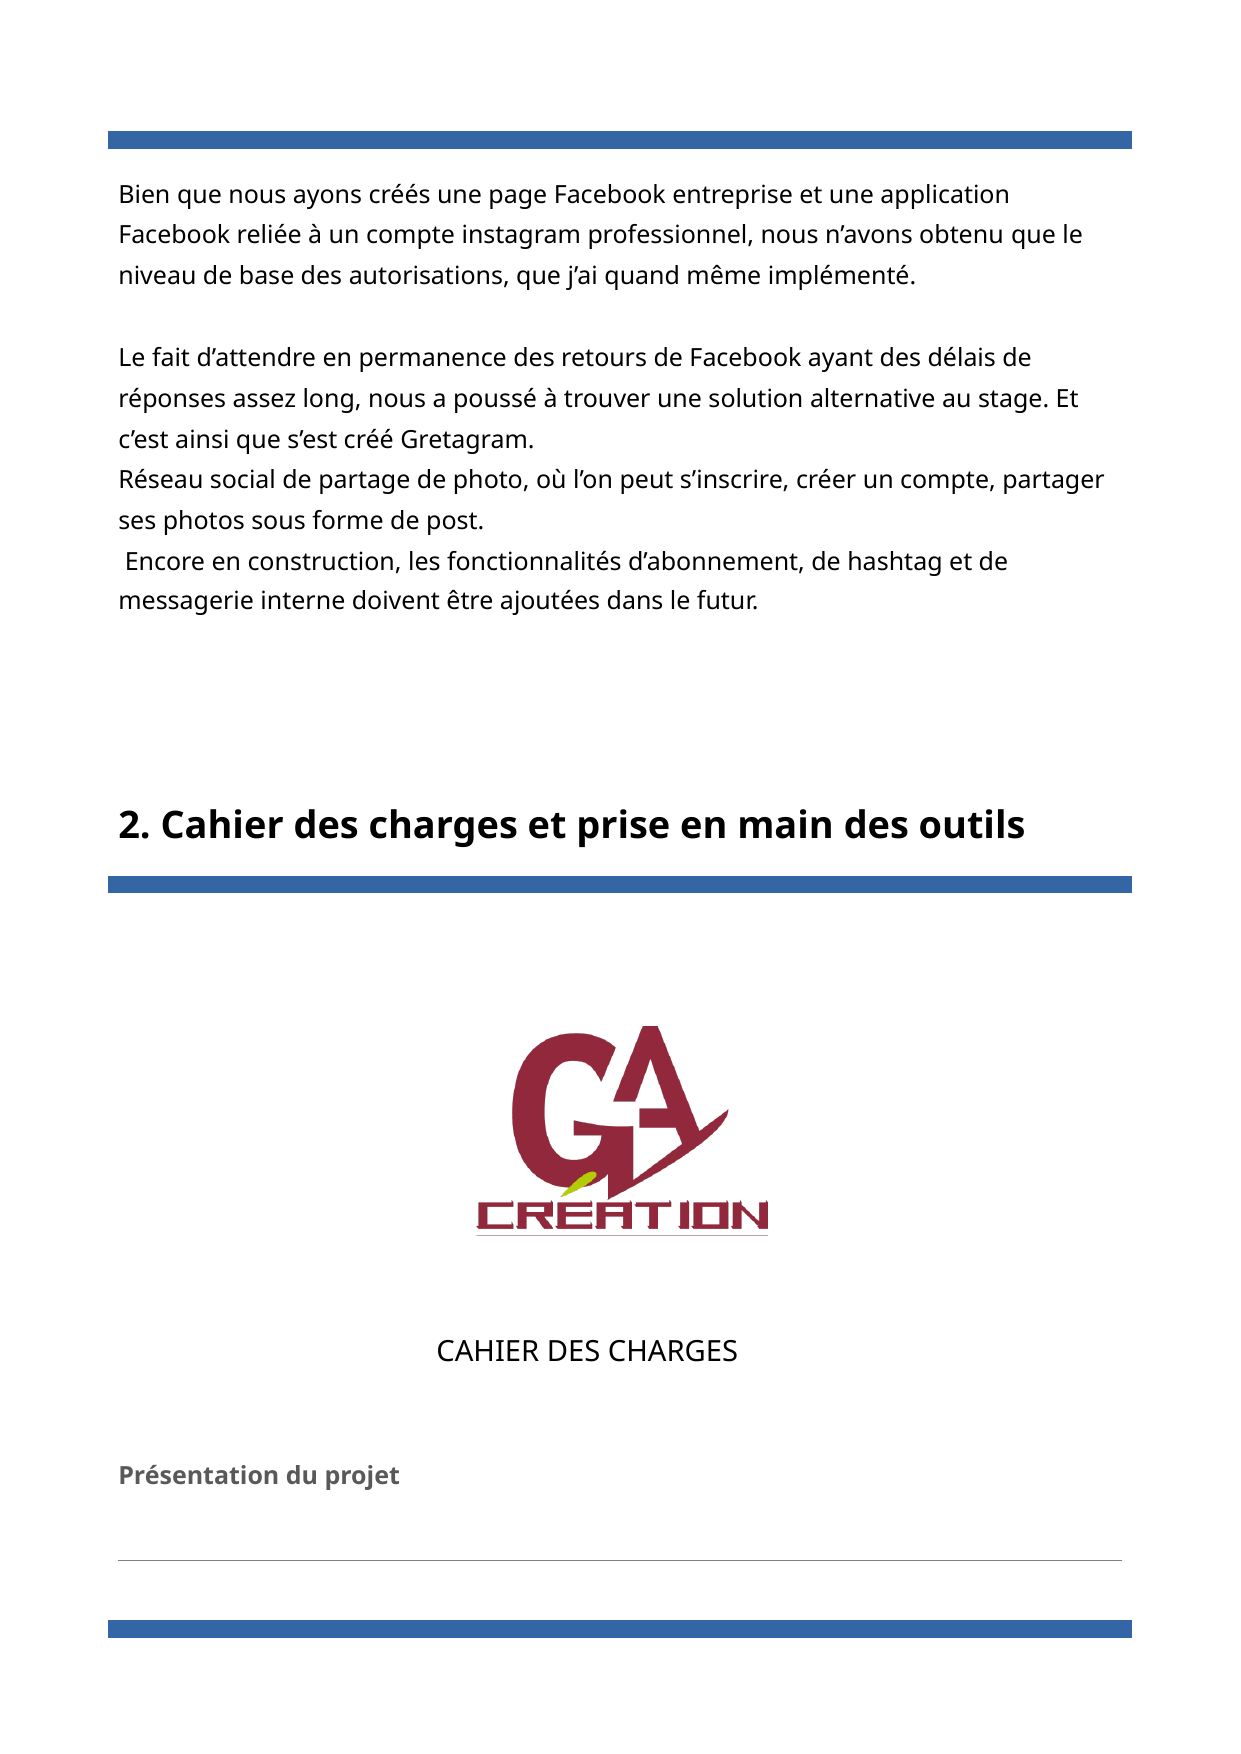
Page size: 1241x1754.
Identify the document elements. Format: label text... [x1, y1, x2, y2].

picture [440, 975, 800, 1264]
text CAHIER DES CHARGES [118, 1330, 1122, 1369]
text Bien que nous ayons créés une page Facebook entreprise et une application Facebook reliée à un compte instagram professionnel, nous n’avons obtenu que le niveau de base des autorisations, que j’ai quand même implémenté. [118, 176, 1122, 292]
subtitle Présentation du projet [118, 1458, 1122, 1492]
text Le fait d’attendre en permanence des retours de Facebook ayant des délais de réponses assez long, nous a poussé à trouver une solution alternative au stage. Et c’est ainsi que s’est créé Gretagram. Réseau social de partage de photo, où l’on peut s’inscrire, créer un compte, partager ses photos sous forme de post. [118, 299, 1122, 537]
subtitle 2. Cahier des charges et prise en main des outils [118, 798, 1122, 850]
text Encore en construction, les fonctionnalités d’abonnement, de hashtag et de messagerie interne doivent être ajoutées dans le futur. [118, 544, 1122, 617]
